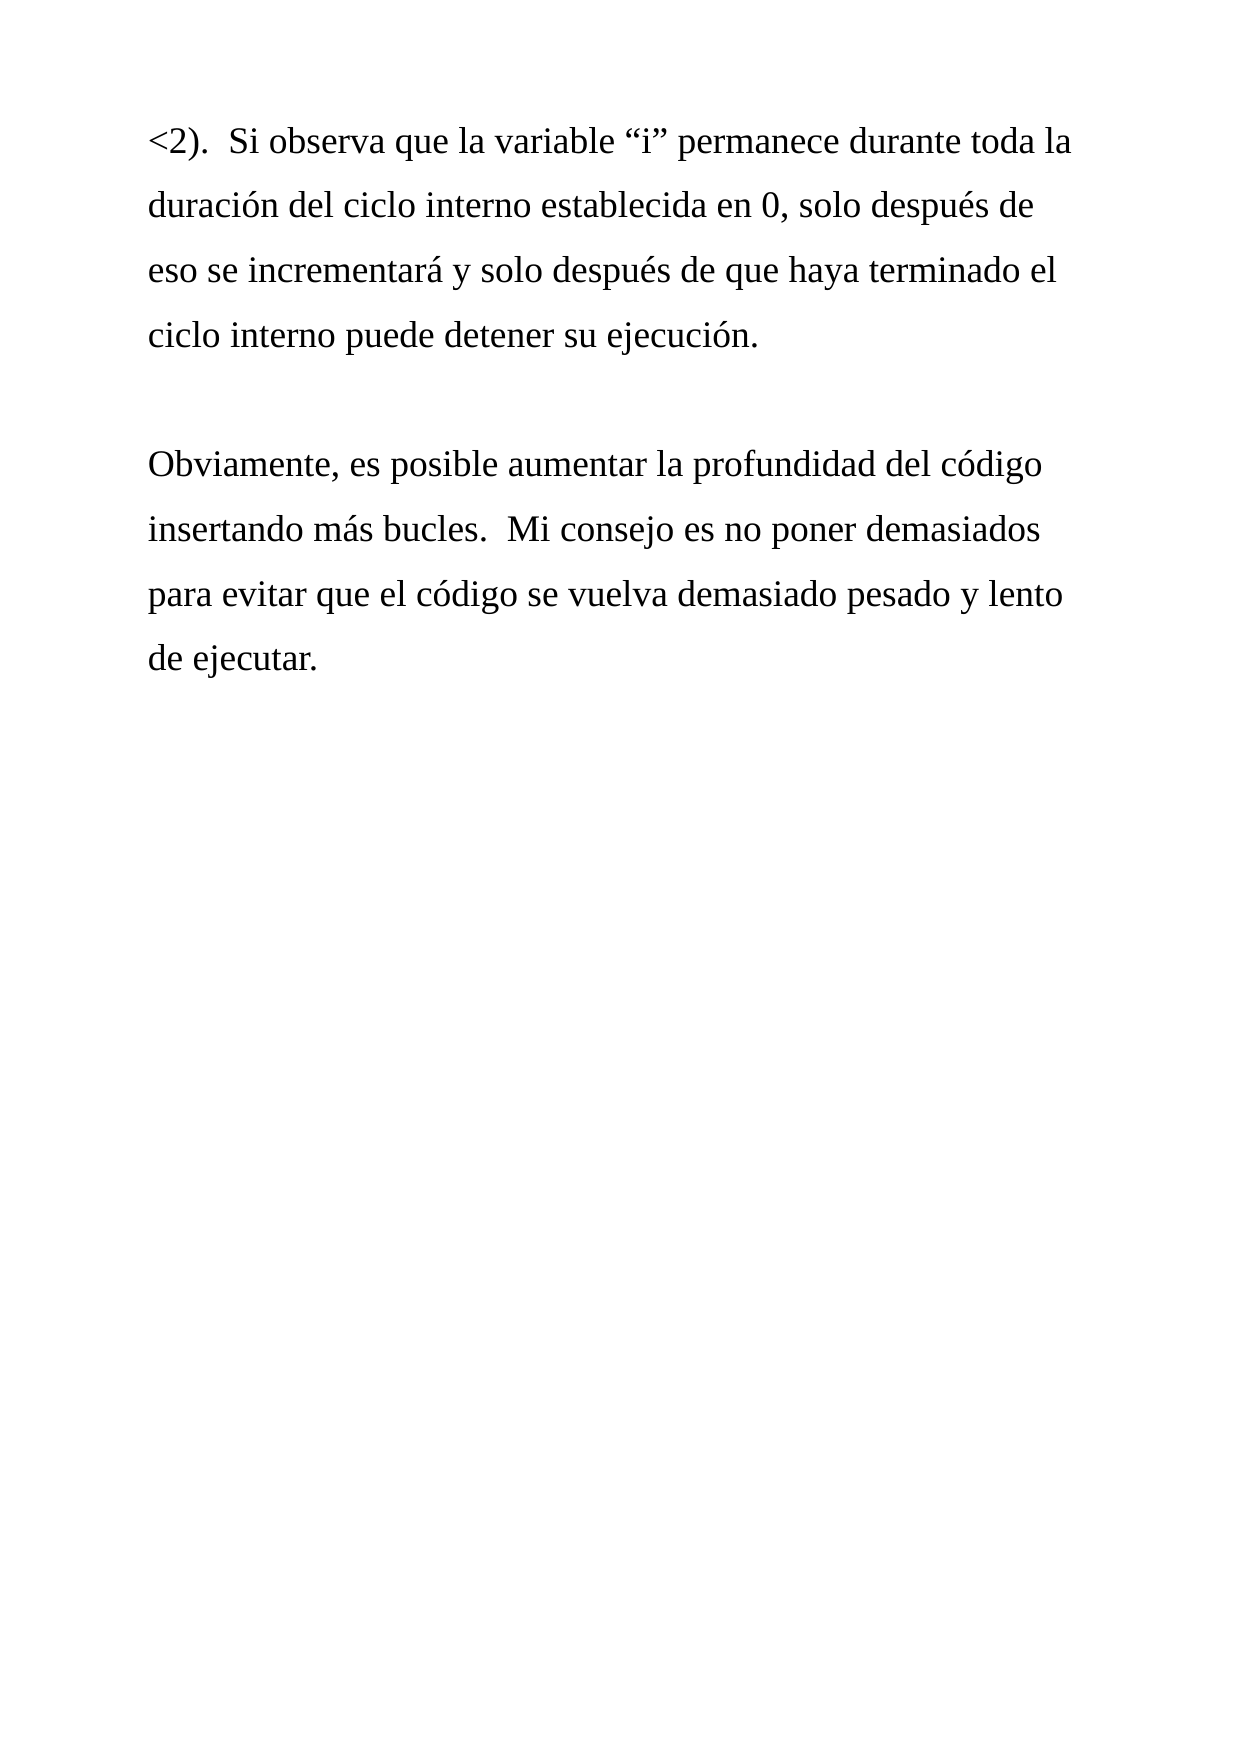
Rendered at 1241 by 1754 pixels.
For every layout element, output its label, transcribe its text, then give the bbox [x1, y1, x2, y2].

text <2). Si observa que la variable “i” permanece durante toda la duración del ciclo interno establecida en 0, solo después de eso se incrementará y solo después de que haya terminado el ciclo interno puede detener su ejecución. [148, 118, 1093, 355]
text Obviamente, es posible aumentar la profundidad del código insertando más bucles. Mi consejo es no poner demasiados para evitar que el código se vuelva demasiado pesado y lento de ejecutar. [148, 442, 1093, 679]
